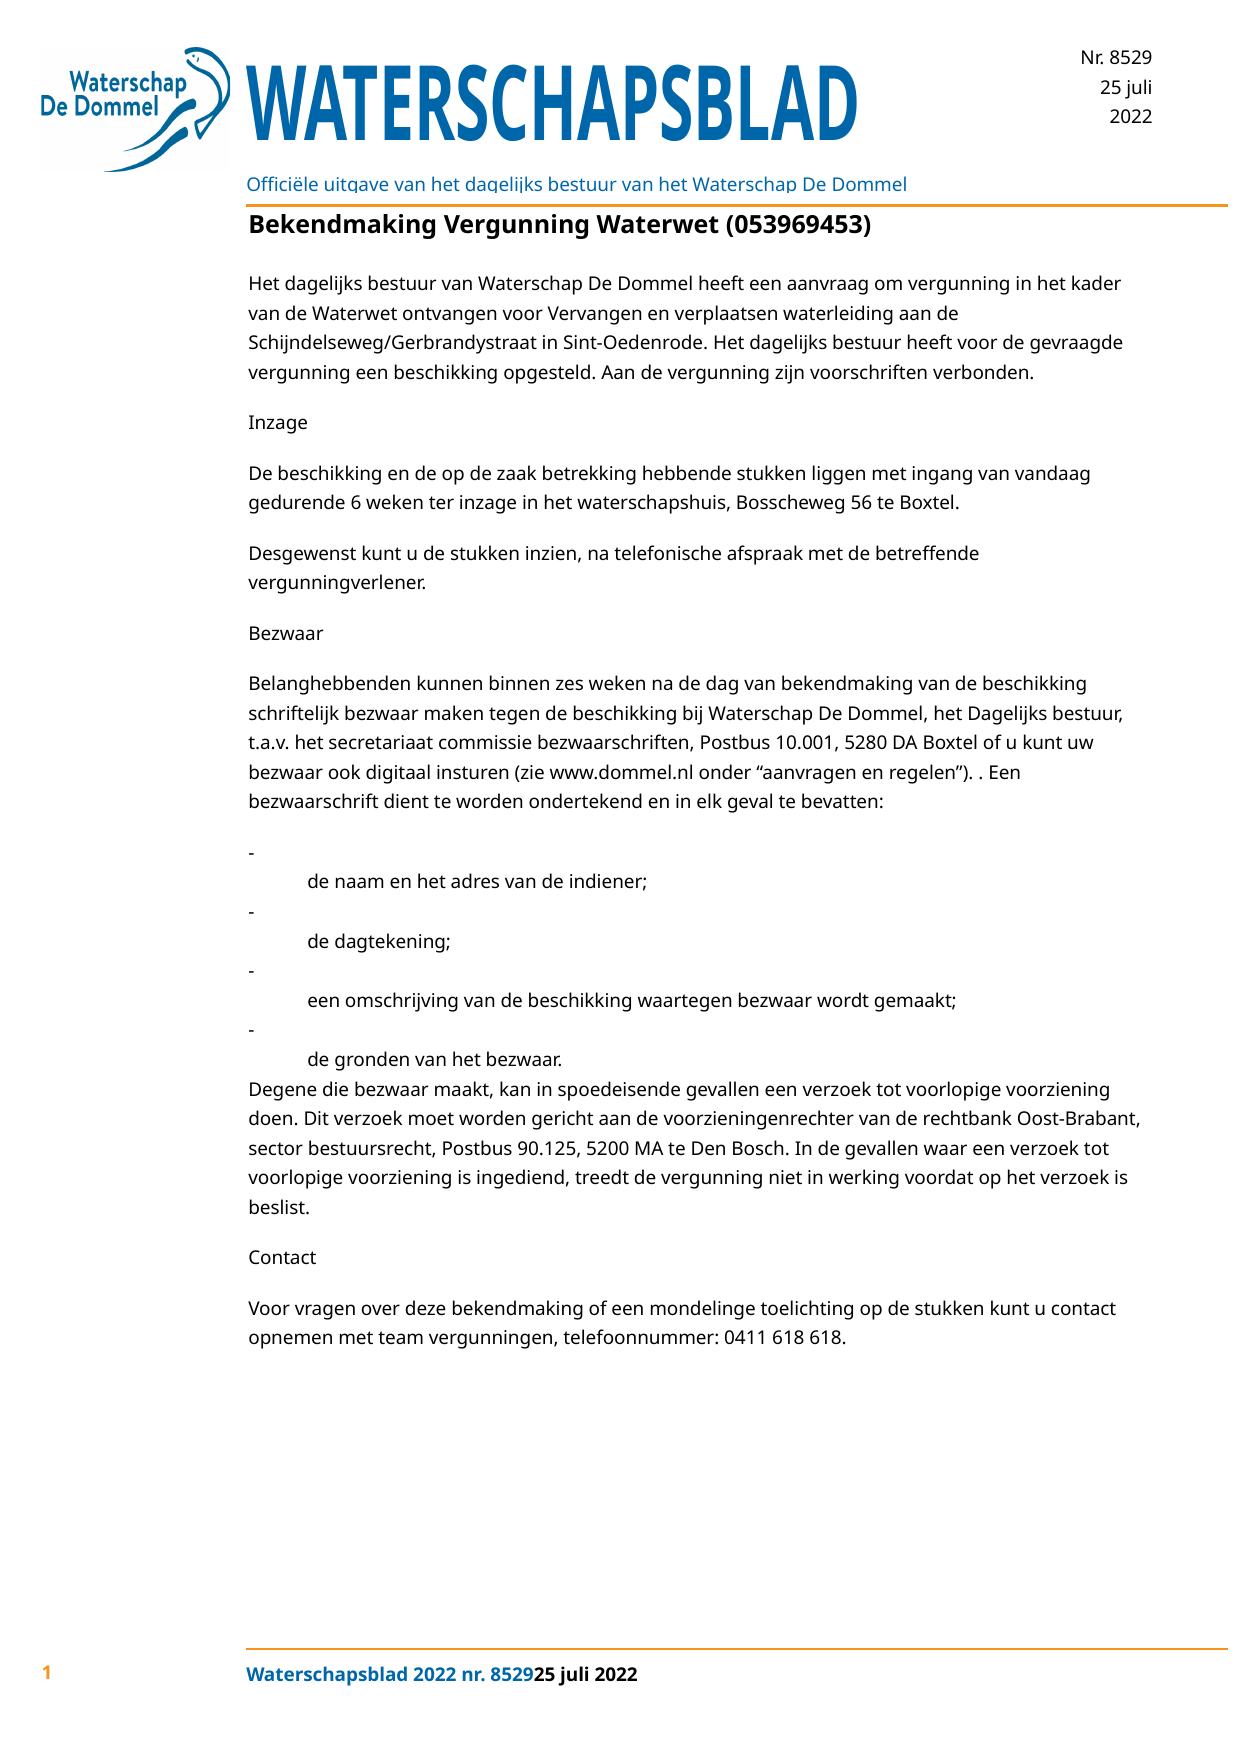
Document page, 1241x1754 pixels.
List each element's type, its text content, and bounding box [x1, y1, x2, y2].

list de naam en het adres van de indiener; [248, 869, 1152, 894]
text Degene die bezwaar maakt, kan in spoedeisende gevallen een verzoek tot voorlopige voorziening doen. Dit verzoek moet worden gericht aan de voorzieningenrechter van de rechtbank Oost-Brabant, sector bestuursrecht, Postbus 90.125, 5200 MA te Den Bosch. In de gevallen waar een verzoek tot voorlopige voorziening is ingediend, treedt de vergunning niet in werking voordat op het verzoek is beslist. [248, 1076, 1152, 1220]
text Desgewenst kunt u de stukken inzien, na telefonische afspraak met de betreffende vergunningverlener. [248, 540, 1152, 595]
text Bekendmaking Vergunning Waterwet (053969453) [248, 207, 1152, 241]
picture [41, 47, 231, 172]
list een omschrijving van de beschikking waartegen bezwaar wordt gemaakt; [248, 987, 1152, 1013]
text Het dagelijks bestuur van Waterschap De Dommel heeft een aanvraag om vergunning in het kader van de Waterwet ontvangen voor Vervangen en verplaatsen waterleiding aan de Schijndelseweg/Gerbrandystraat in Sint-Oedenrode. Het dagelijks bestuur heeft voor de gevraagde vergunning een beschikking opgesteld. Aan de vergunning zijn voorschriften verbonden. [248, 270, 1152, 385]
text Inzage [248, 409, 1152, 435]
text Contact [248, 1244, 1152, 1270]
text Bezwaar [248, 620, 1152, 646]
text Voor vragen over deze bekendmaking of een mondelinge toelichting op de stukken kunt u contact opnemen met team vergunningen, telefoonnummer: 0411 618 618. [248, 1295, 1152, 1350]
picture [204, 47, 231, 76]
list de gronden van het bezwaar. [248, 1046, 1152, 1072]
list de dagtekening; [248, 928, 1152, 953]
picture [45, 99, 51, 111]
picture [198, 118, 210, 131]
text De beschikking en de op de zaak betrekking hebbende stukken liggen met ingang van vandaag gedurende 6 weken ter inzage in het waterschapshuis, Bosscheweg 56 te Boxtel. [248, 460, 1152, 515]
text Belanghebbenden kunnen binnen zes weken na de dag van bekendmaking van de beschikking schriftelijk bezwaar maken tegen de beschikking bij Waterschap De Dommel, het Dagelijks bestuur, t.a.v. het secretariaat commissie bezwaarschriften, Postbus 10.001, 5280 DA Boxtel of u kunt uw bezwaar ook digitaal insturen (zie www.dommel.nl onder “aanvragen en regelen”). . Een bezwaarschrift dient te worden ondertekend en in elk geval te bevatten: [248, 670, 1152, 814]
